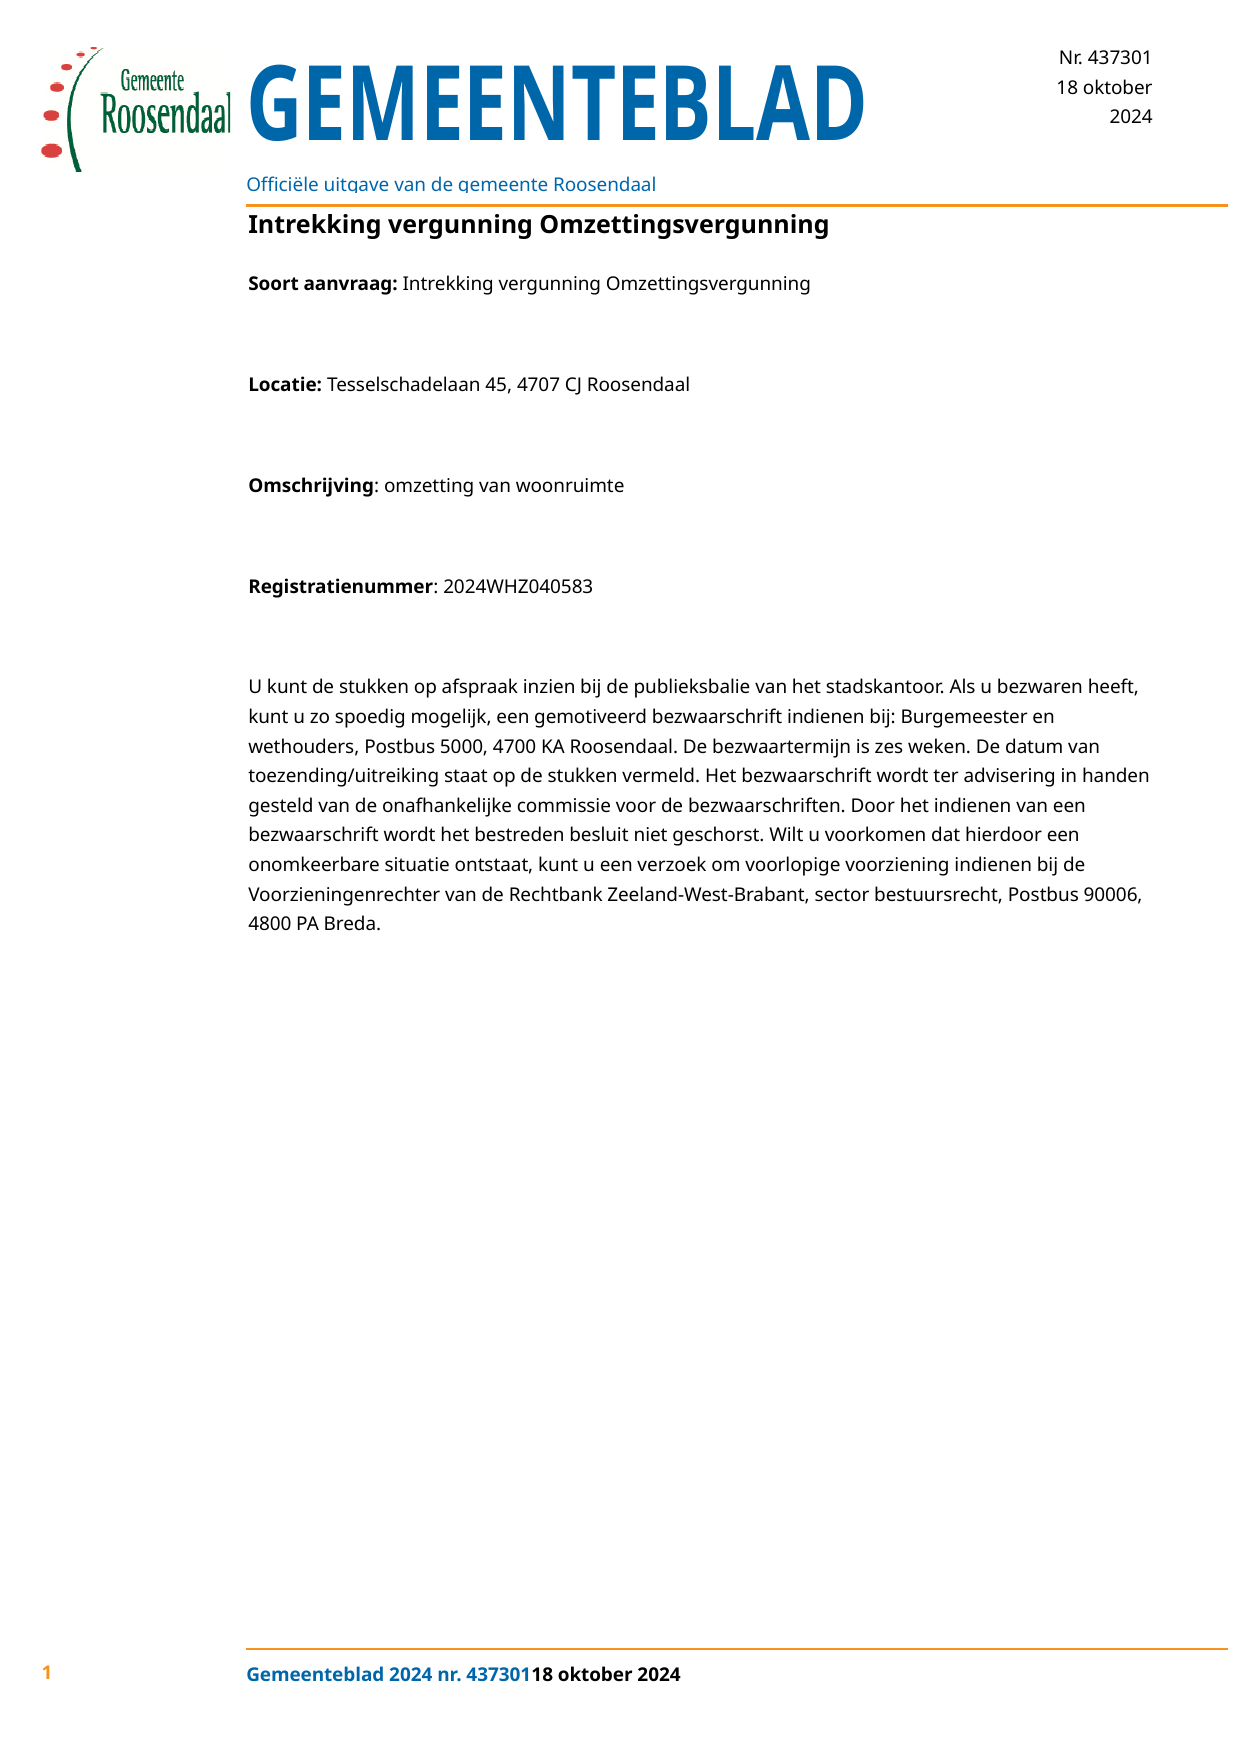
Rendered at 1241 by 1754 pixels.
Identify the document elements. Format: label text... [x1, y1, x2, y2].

text Registratienummer: 2024WHZ040583 [248, 573, 1152, 598]
text Locatie: Tesselschadelaan 45, 4707 CJ Roosendaal [248, 371, 1152, 397]
text Intrekking vergunning Omzettingsvergunning [248, 207, 1152, 241]
text Soort aanvraag: Intrekking vergunning Omzettingsvergunning [248, 270, 1152, 296]
picture [41, 47, 231, 172]
text U kunt de stukken op afspraak inzien bij de publieksbalie van het stadskantoor. Als u bezwaren heeft, kunt u zo spoedig mogelijk, een gemotiveerd bezwaarschrift indienen bij: Burgemeester en wethouders, Postbus 5000, 4700 KA Roosendaal. De bezwaartermijn is zes weken. De datum van toezending/uitreiking staat op de stukken vermeld. Het bezwaarschrift wordt ter advisering in handen gesteld van de onafhankelijke commissie voor de bezwaarschriften. Door het indienen van een bezwaarschrift wordt het bestreden besluit niet geschorst. Wilt u voorkomen dat hierdoor een onomkeerbare situatie ontstaat, kunt u een verzoek om voorlopige voorziening indienen bij de Voorzieningenrechter van de Rechtbank Zeeland-West-Brabant, sector bestuursrecht, Postbus 90006, 4800 PA Breda. [248, 674, 1152, 936]
text Omschrijving: omzetting van woonruimte [248, 472, 1152, 498]
